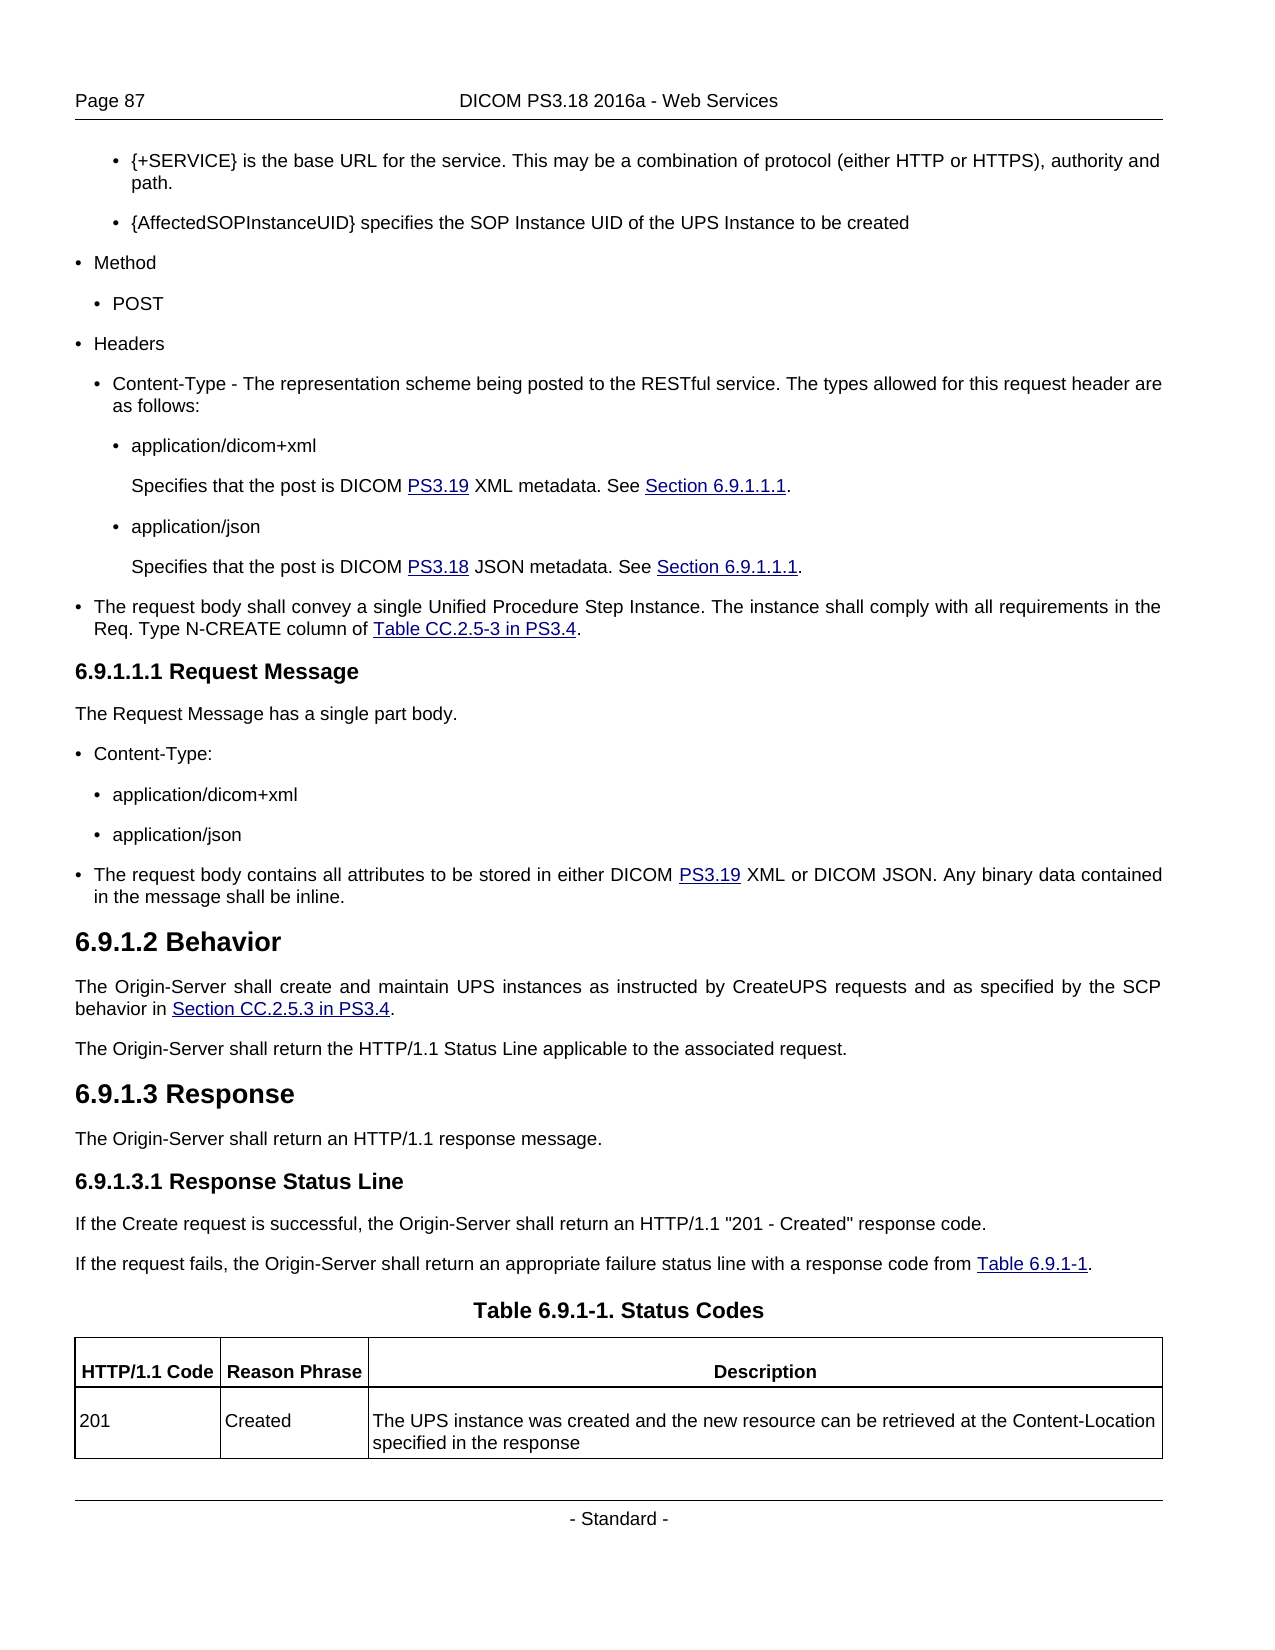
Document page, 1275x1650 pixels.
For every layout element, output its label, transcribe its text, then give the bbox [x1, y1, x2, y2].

list The request body contains all attributes to be stored in either DICOM PS3.19 XML or DICOM JSON. Any binary data contained in the message shall be inline. [75, 864, 1162, 907]
table_cell The UPS instance was created and the new resource can be retrieved at the Content-Location specified in the response [369, 1388, 1162, 1458]
text 6.9.1.3.1 Response Status Line [75, 1168, 1162, 1194]
text The Origin-Server shall return the HTTP/1.1 Status Line applicable to the associated request. [75, 1038, 1162, 1059]
text Table 6.9.1-1. Status Codes [75, 1297, 1162, 1323]
table_header Description [369, 1338, 1162, 1386]
list {AffectedSOPInstanceUID} specifies the SOP Instance UID of the UPS Instance to be created [112, 212, 1162, 233]
list application/json [94, 824, 1162, 845]
list Specifies that the post is DICOM PS3.18 JSON metadata. See Section 6.9.1.1.1. [112, 556, 1162, 577]
list The request body shall convey a single Unified Procedure Step Instance. The instance shall comply with all requirements in the Req. Type N-CREATE column of Table CC.2.5-3 in PS3.4. [75, 596, 1162, 639]
list application/dicom+xml [94, 783, 1162, 805]
text If the Create request is successful, the Origin-Server shall return an HTTP/1.1 "201 - Created" response code. [75, 1213, 1162, 1234]
list Content-Type: [75, 743, 1162, 764]
text If the request fails, the Origin-Server shall return an appropriate failure status line with a response code from Table 6.9.1-1. [75, 1253, 1162, 1275]
list Method [75, 252, 1162, 274]
list Specifies that the post is DICOM PS3.19 XML metadata. See Section 6.9.1.1.1. [112, 475, 1162, 497]
list Headers [75, 333, 1162, 354]
text 6.9.1.2 Behavior [75, 926, 1162, 957]
list {+SERVICE} is the base URL for the service. This may be a combination of protocol (either HTTP or HTTPS), authority and path. [112, 150, 1162, 193]
text The Request Message has a single part body. [75, 703, 1162, 724]
list application/json [112, 516, 1162, 537]
text The Origin-Server shall create and maintain UPS instances as instructed by CreateUPS requests and as specified by the SCP behavior in Section CC.2.5.3 in PS3.4. [75, 976, 1162, 1019]
table_cell 201 [76, 1388, 220, 1458]
text The Origin-Server shall return an HTTP/1.1 response message. [75, 1128, 1162, 1149]
text 6.9.1.3 Response [75, 1078, 1162, 1109]
list Content-Type - The representation scheme being posted to the RESTful service. The types allowed for this request header are as follows: [94, 373, 1162, 416]
list application/dicom+xml [112, 435, 1162, 457]
table_cell Created [221, 1388, 368, 1458]
list POST [94, 292, 1162, 314]
table_header HTTP/1.1 Code [76, 1338, 220, 1386]
table_header Reason Phrase [221, 1338, 368, 1386]
text 6.9.1.1.1 Request Message [75, 658, 1162, 684]
